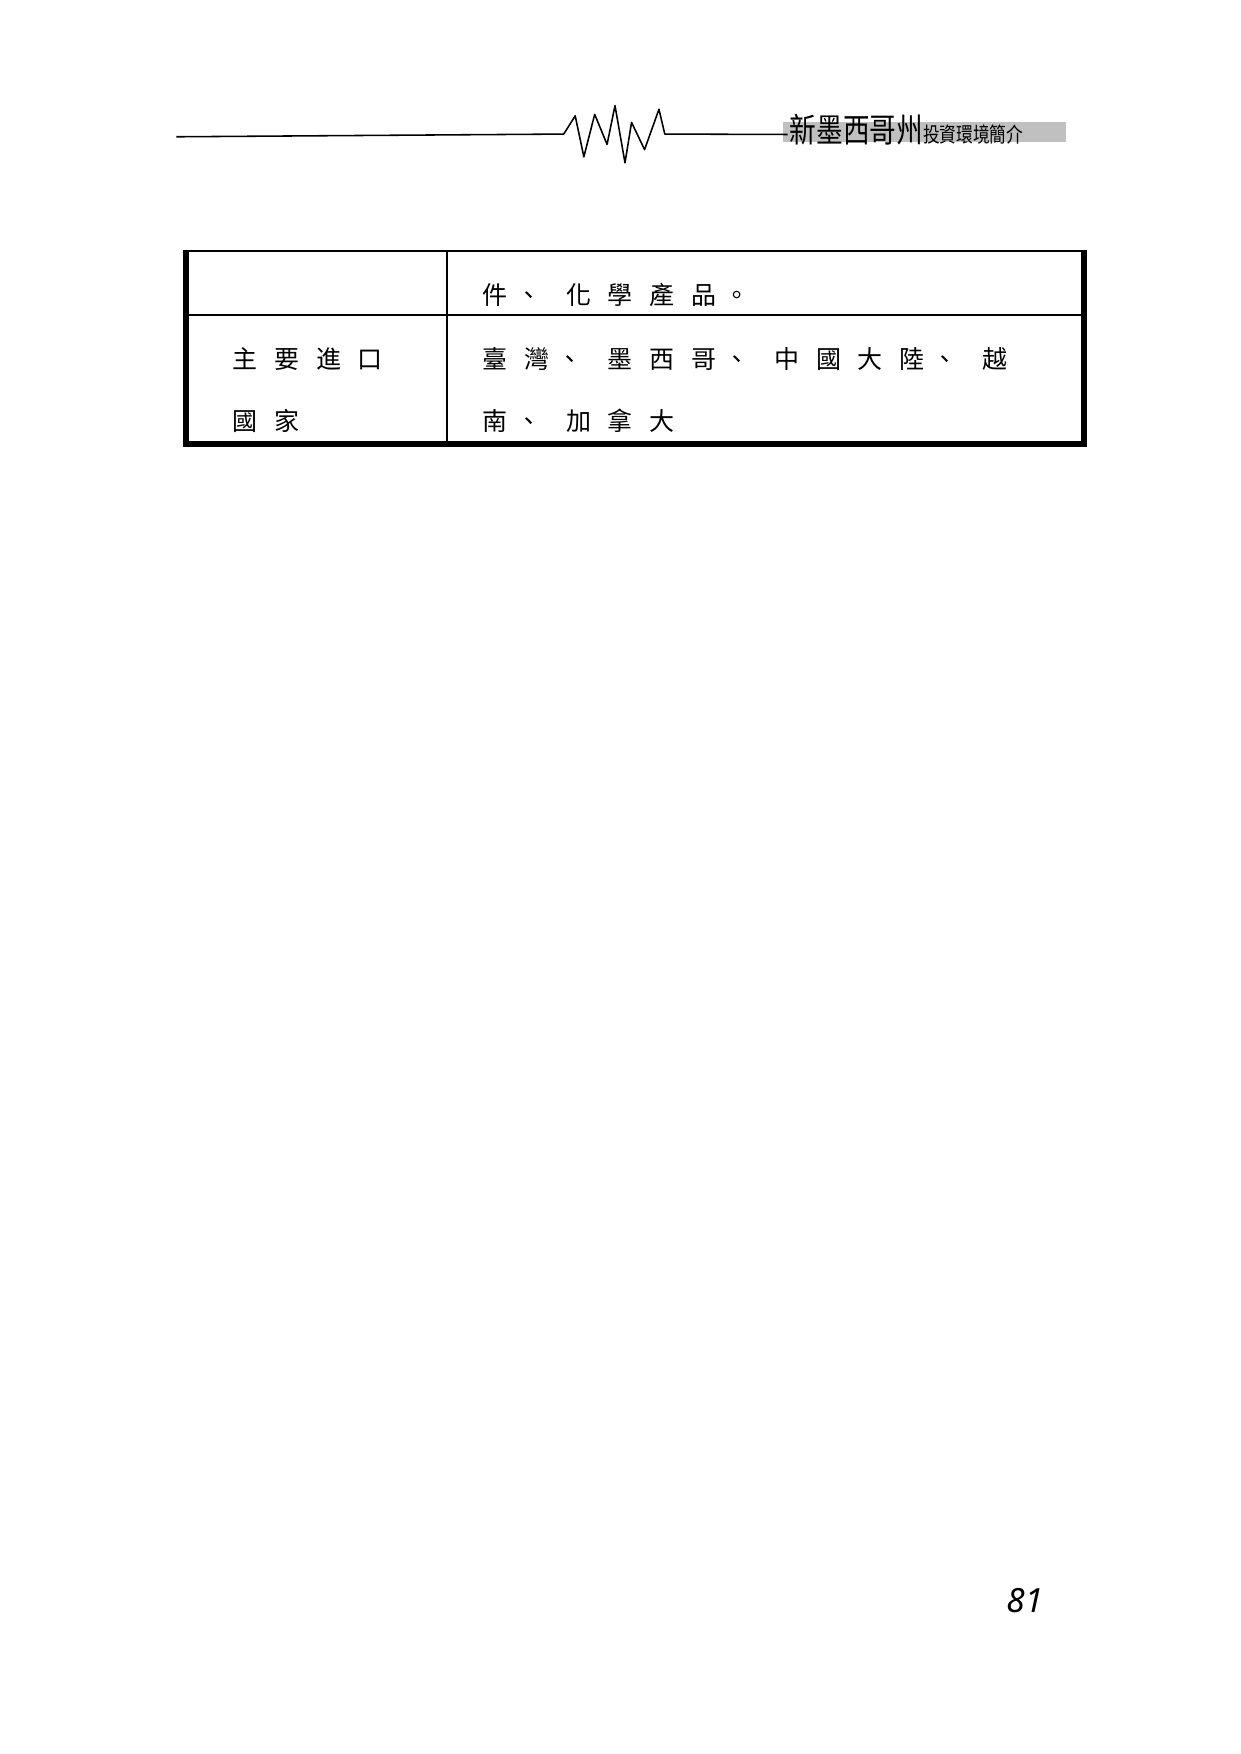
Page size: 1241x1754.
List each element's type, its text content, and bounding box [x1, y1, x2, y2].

table_cell 主要進口國家 [189, 316, 446, 441]
table_cell [189, 252, 446, 314]
table_cell 臺灣、墨西哥、中國大陸、越南、加拿大 [448, 316, 1081, 441]
table_cell 件、化學產品。 [448, 252, 1081, 314]
